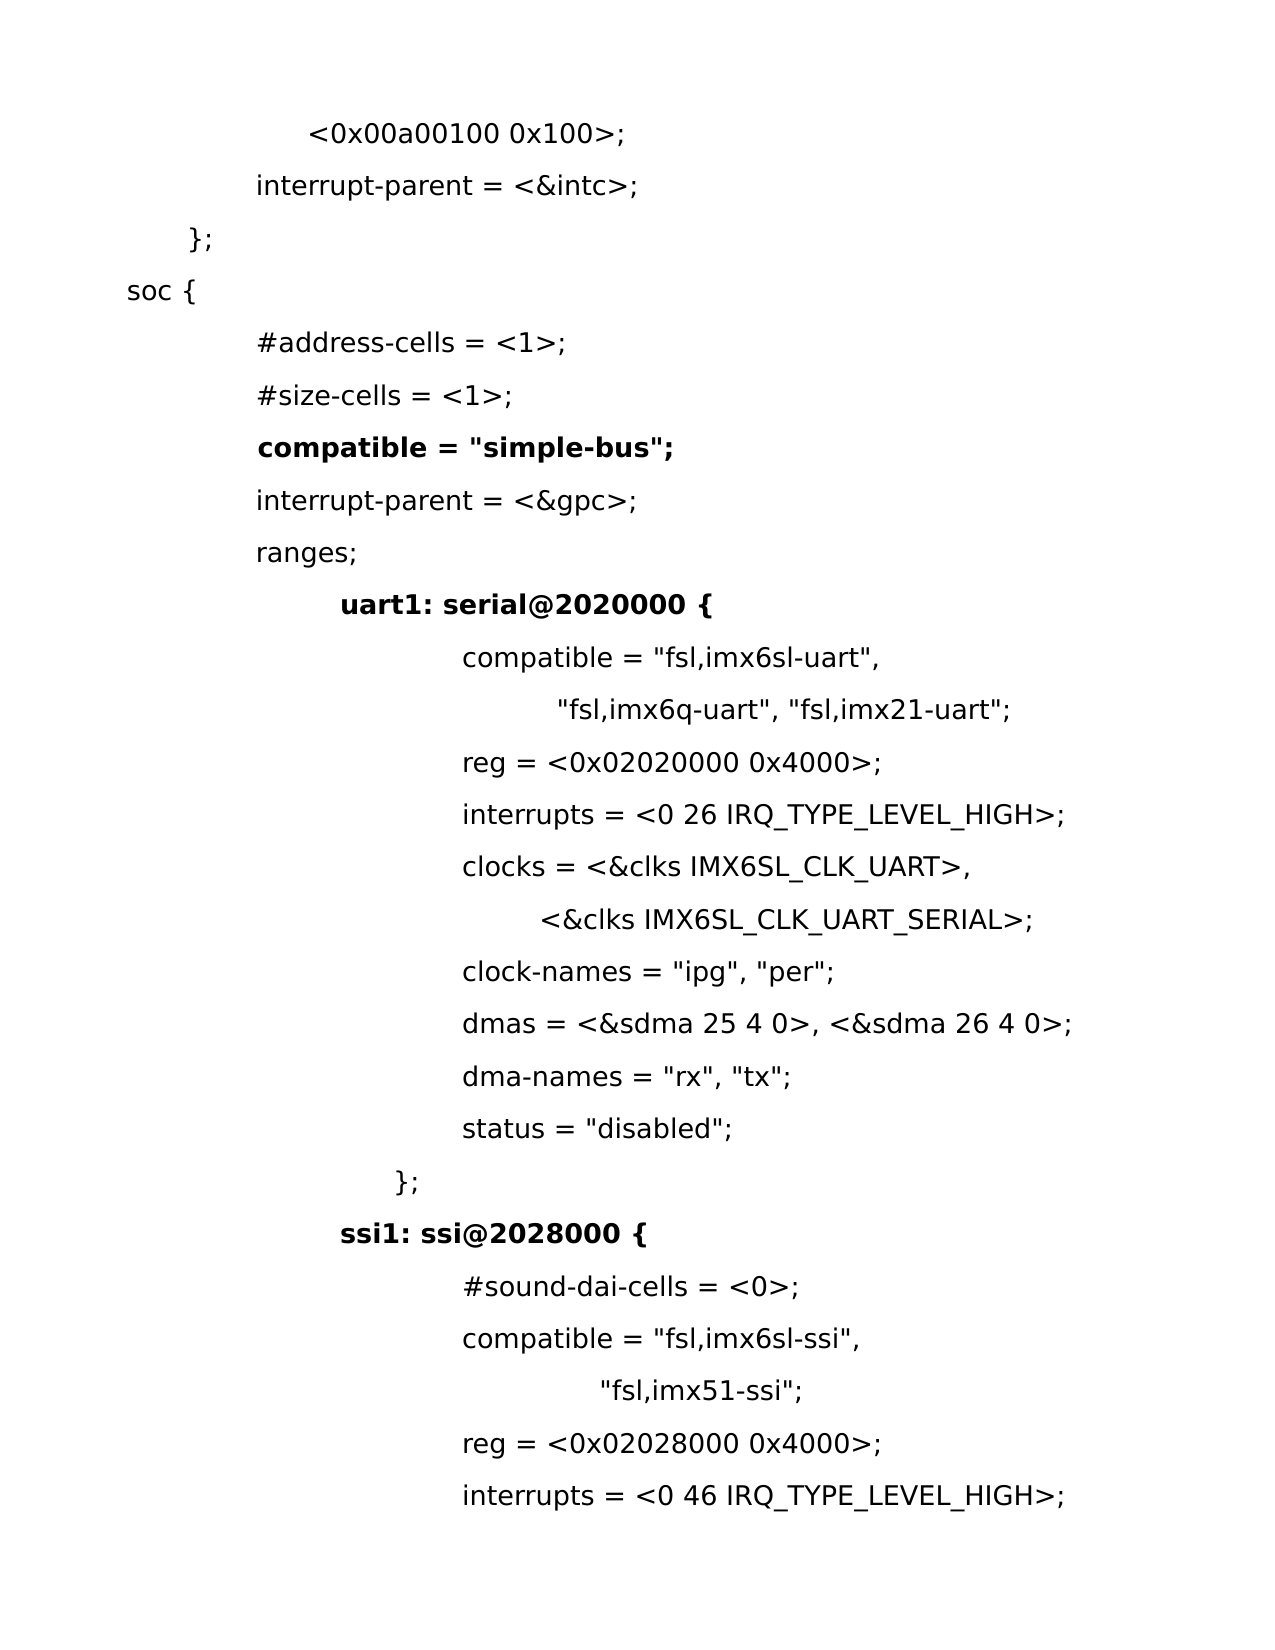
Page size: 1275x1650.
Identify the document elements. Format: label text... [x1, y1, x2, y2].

text reg = <0x02020000 0x4000>; [118, 747, 1157, 778]
text compatible = "fsl,imx6sl-uart", [118, 642, 1157, 674]
text interrupts = <0 26 IRQ_TYPE_LEVEL_HIGH>; [118, 799, 1157, 831]
text "fsl,imx51-ssi"; [118, 1376, 1157, 1407]
text }; [118, 223, 1157, 254]
text reg = <0x02028000 0x4000>; [118, 1428, 1157, 1459]
text status = "disabled"; [118, 1114, 1157, 1145]
text interrupt-parent = <&gpc>; [118, 485, 1157, 516]
text compatible = "simple-bus"; [118, 432, 1157, 464]
text }; [118, 1166, 1157, 1198]
text uart1: serial@2020000 { [118, 590, 1157, 621]
text <&clks IMX6SL_CLK_UART_SERIAL>; [118, 904, 1157, 936]
text ssi1: ssi@2028000 { [118, 1218, 1157, 1250]
text compatible = "fsl,imx6sl-ssi", [118, 1323, 1157, 1355]
text #sound-dai-cells = <0>; [118, 1271, 1157, 1302]
text <0x00a00100 0x100>; [118, 118, 1157, 150]
text "fsl,imx6q-uart", "fsl,imx21-uart"; [118, 694, 1157, 726]
text #size-cells = <1>; [118, 380, 1157, 412]
text clocks = <&clks IMX6SL_CLK_UART>, [118, 852, 1157, 883]
text clock-names = "ipg", "per"; [118, 956, 1157, 988]
text interrupts = <0 46 IRQ_TYPE_LEVEL_HIGH>; [118, 1480, 1157, 1512]
text interrupt-parent = <&intc>; [118, 171, 1157, 202]
text dma-names = "rx", "tx"; [118, 1061, 1157, 1093]
text #address-cells = <1>; [118, 328, 1157, 359]
text ranges; [118, 537, 1157, 569]
text soc { [118, 275, 1157, 307]
text dmas = <&sdma 25 4 0>, <&sdma 26 4 0>; [118, 1009, 1157, 1040]
